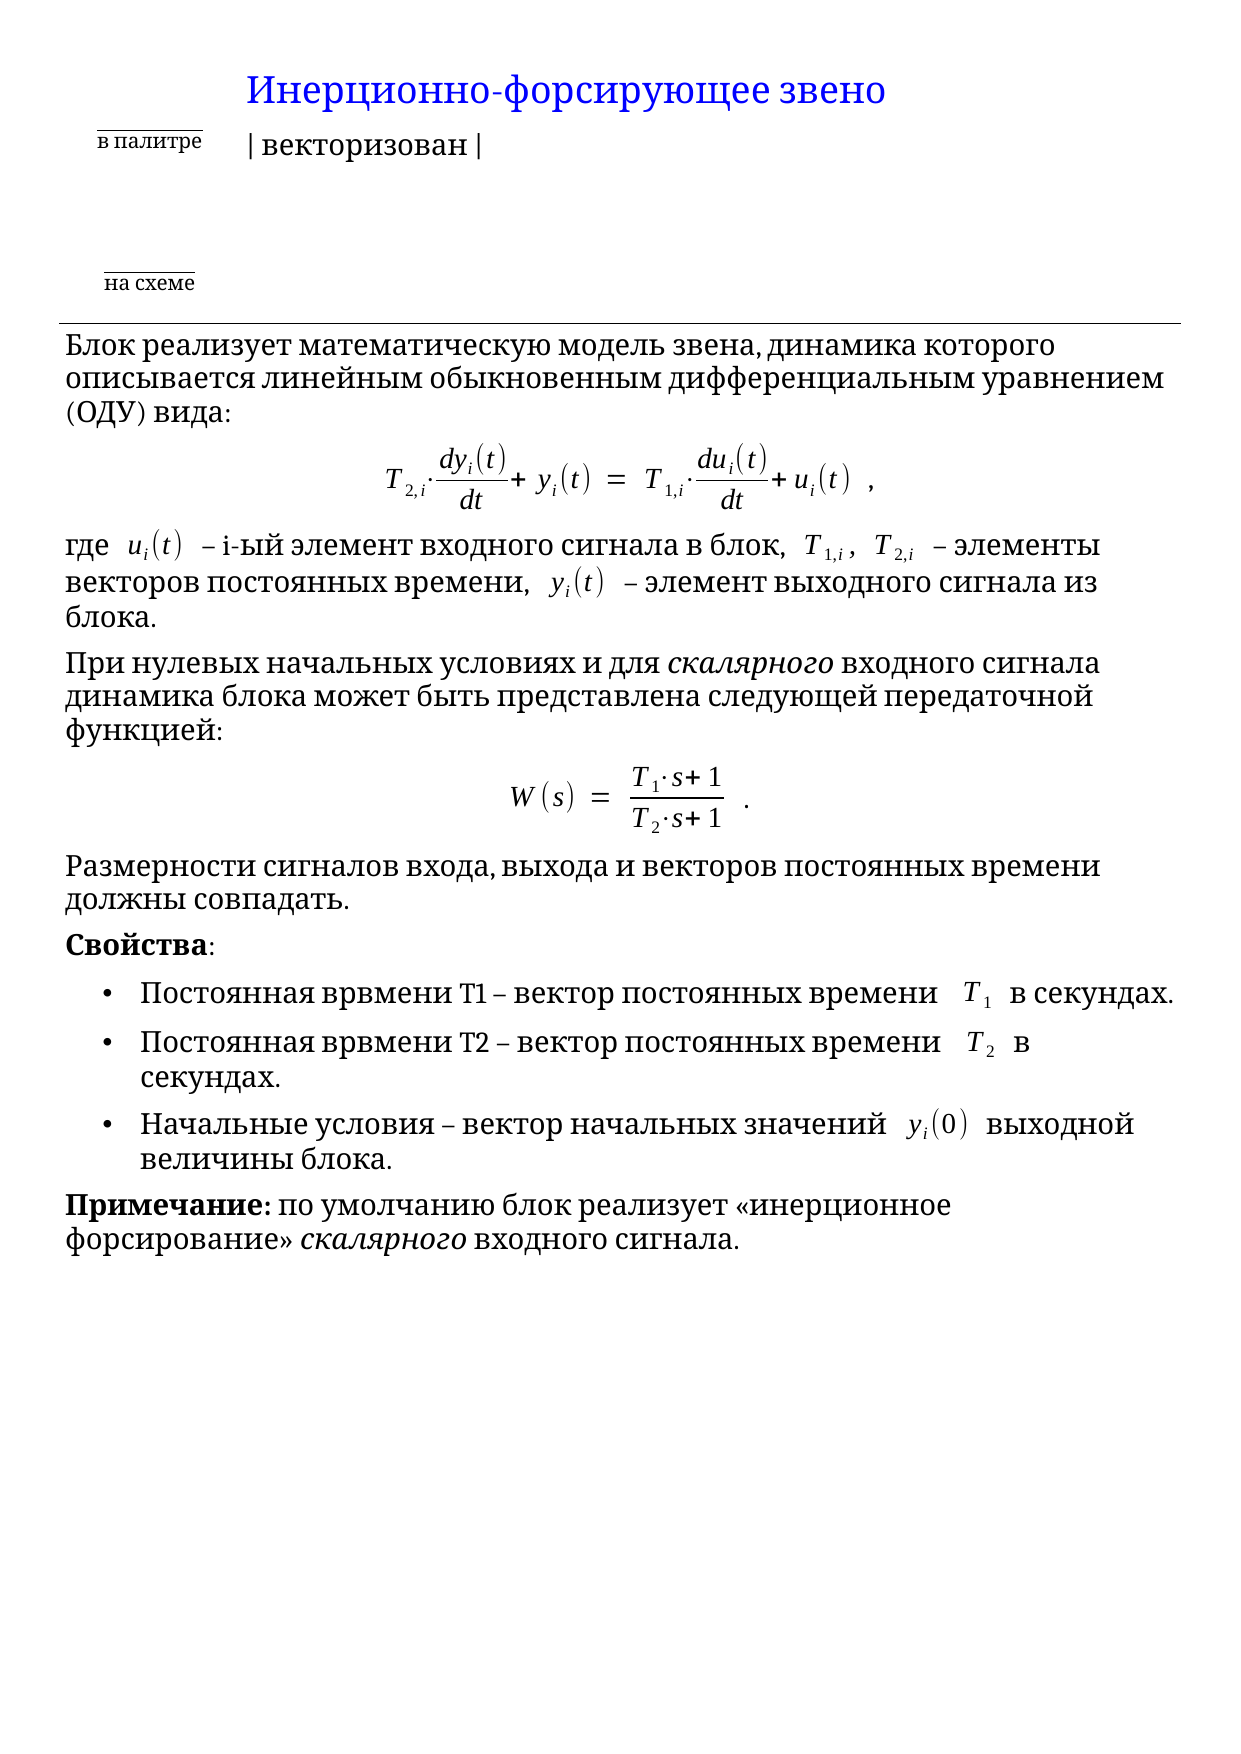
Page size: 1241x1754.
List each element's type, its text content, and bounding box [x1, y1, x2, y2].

table_cell в палитре [59, 124, 240, 181]
table_cell [240, 181, 1181, 266]
table_cell на схеме [59, 266, 240, 323]
table_cell [240, 266, 1181, 323]
table_cell Блок реализует математическую модель звена, динамика которого описывается линейным обыкновенным дифференциальным уравнением (ОДУ) вида: , где– i-ый элемент входного сигнала в блок,– элементы векторов постоянных времени,– элемент выходного сигнала из блока. При нулевых начальных условиях и для скалярного входного сигнала динамика блока может быть представлена следующей передаточной функцией: . Размерности сигналов входа, выхода и векторов постоянных времени должны совпадать. Свойства: Постоянная врвмени T1 – вектор постоянных времени в секундах. Постоянная врвмени T2 – вектор постоянных времени в секундах. Начальные условия – вектор начальных значенийвыходной величины блока. Примечание: по умолчанию блок реализует «инерционное форсирование» скалярного входного сигнала. [59, 324, 1181, 1275]
table_cell [59, 181, 240, 266]
table_header [59, 59, 240, 124]
table_header Инерционно-форсирующее звено [240, 59, 1181, 124]
table_cell | векторизован | [240, 124, 1181, 181]
